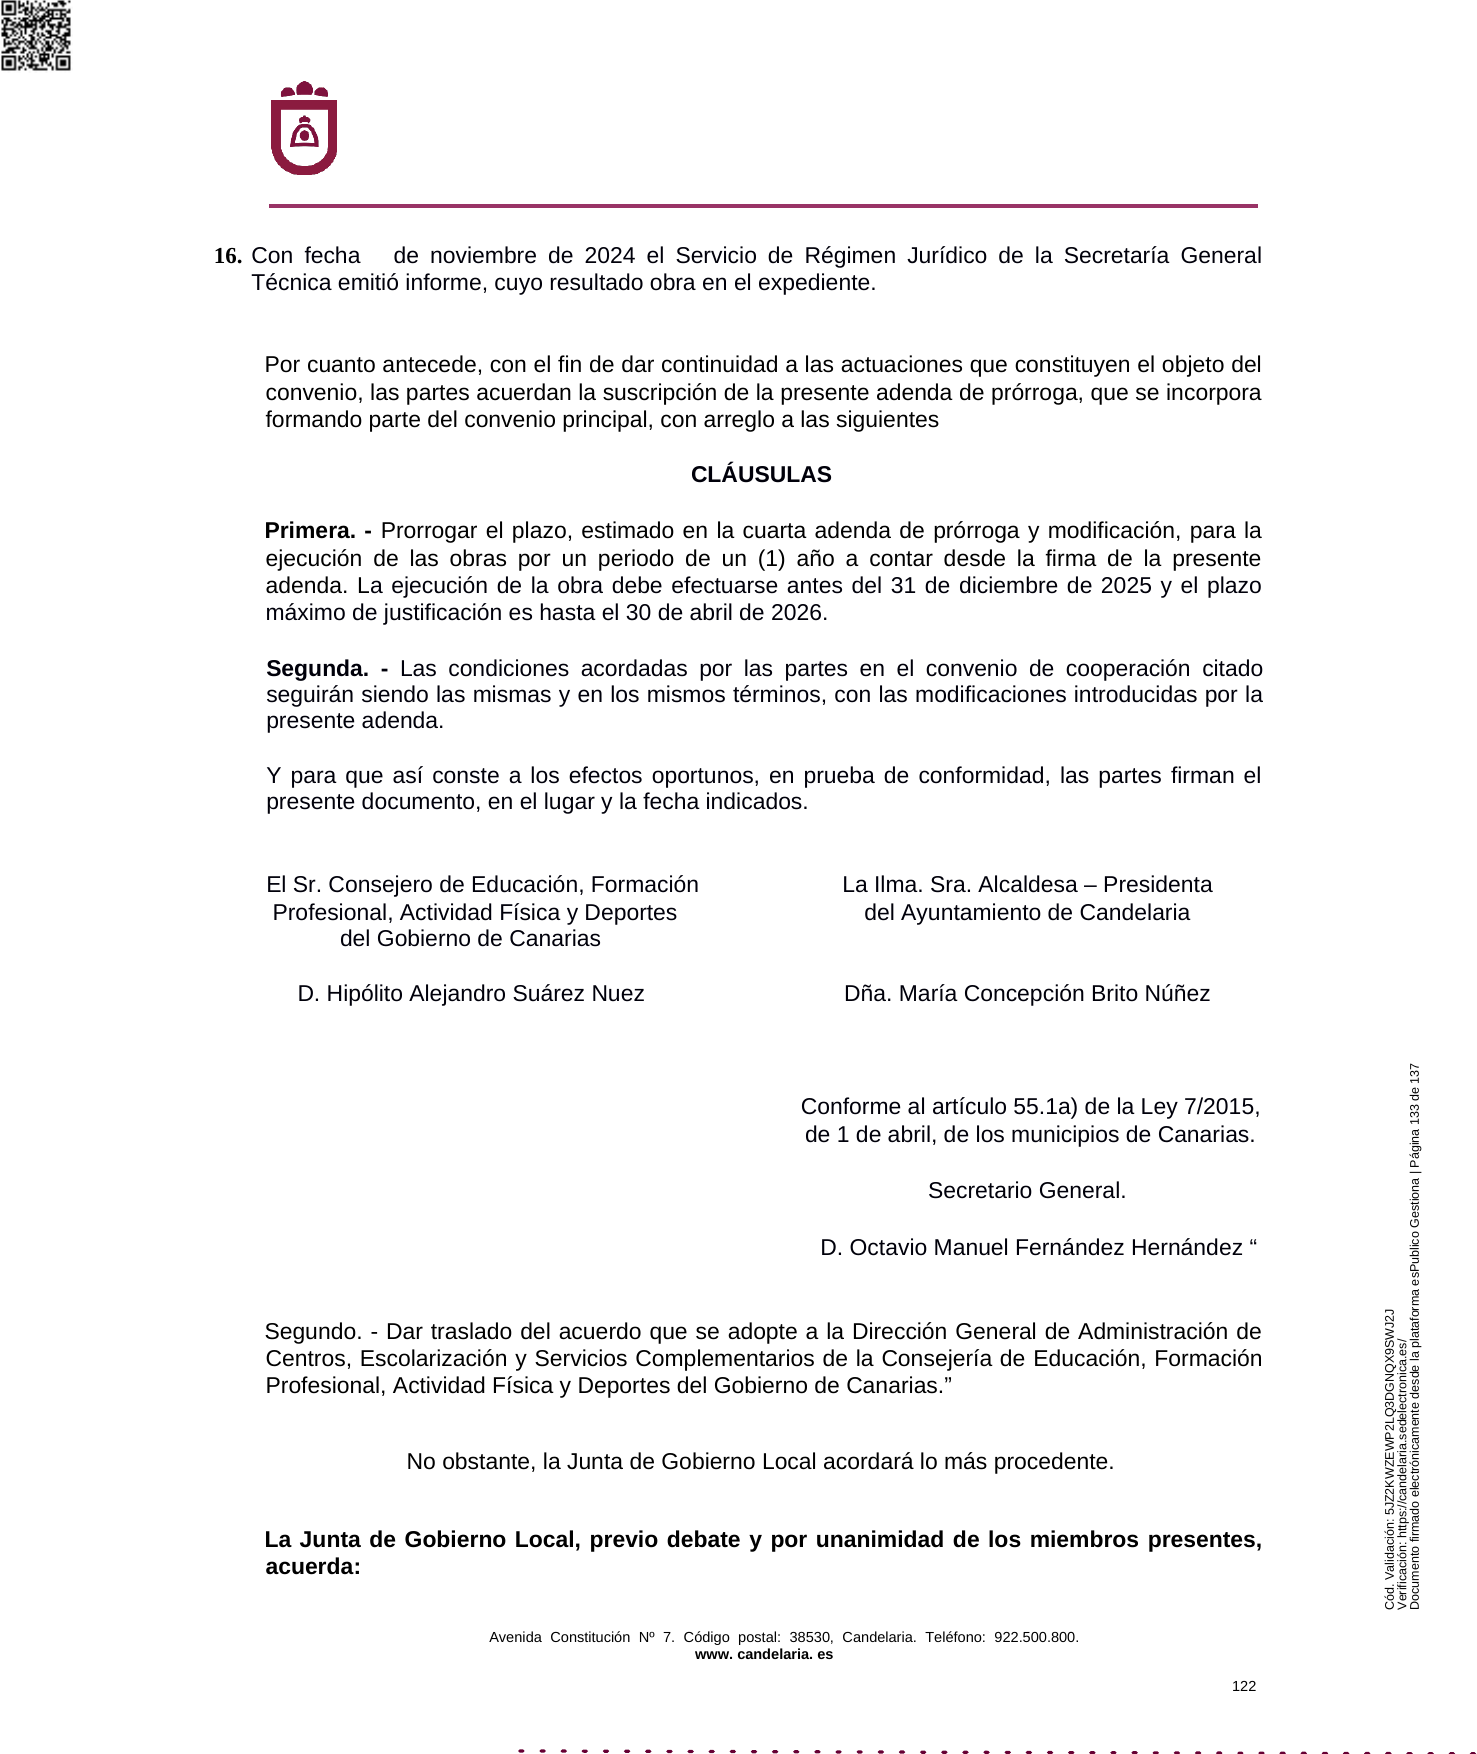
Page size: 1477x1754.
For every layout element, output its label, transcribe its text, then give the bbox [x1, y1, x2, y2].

table_cell de 1 de abril, de los municipios de Canarias. [801, 1121, 1267, 1177]
table_cell Secretario General. [801, 1177, 1267, 1233]
text Por cuanto antecede, con el fin de dar continuidad a las actuaciones que constituyen el objeto del convenio, las partes acuerdan la suscripción de la presente adenda de prórroga, que se incorpora formando parte del convenio principal, con arreglo a las siguientes [264, 351, 1263, 432]
table_header La Ilma. Sra. Alcaldesa – Presidenta [801, 871, 1267, 899]
table_cell Profesional, Actividad Física y Deportes del Gobierno de Canarias [266, 899, 801, 980]
table_cell [266, 1177, 801, 1233]
text La Junta de Gobierno Local, previo debate y por unanimidad de los miembros presentes, acuerda: [264, 1526, 1263, 1580]
table_cell Conforme al artículo 55.1a) de la Ley 7/2015, [801, 1093, 1267, 1121]
table_cell [266, 1093, 801, 1121]
table_cell D. Hipólito Alejandro Suárez Nuez [266, 980, 801, 1093]
text Segundo. - Dar traslado del acuerdo que se adopte a la Dirección General de Administración de Centros, Escolarización y Servicios Complementarios de la Consejería de Educación, Formación Profesional, Actividad Física y Deportes del Gobierno de Canarias.” [264, 1318, 1263, 1399]
table_cell [266, 1121, 801, 1177]
text D. Octavio Manuel Fernández Hernández “ [251, 1233, 1263, 1260]
text No obstante, la Junta de Gobierno Local acordará lo más procedente. [251, 1448, 1276, 1474]
list Con fecha de noviembre de 2024 el Servicio de Régimen Jurídico de la Secretaría General Técnica emitió informe, cuyo resultado obra en el expediente. [214, 242, 1264, 295]
subtitle CLÁUSULAS [252, 461, 1277, 488]
text Primera. - Prorrogar el plazo, estimado en la cuarta adenda de prórroga y modificación, para la ejecución de las obras por un periodo de un (1) año a contar desde la firma de la presente adenda. La ejecución de la obra debe efectuarse antes del 31 de diciembre de 2025 y el plazo máximo de justificación es hasta el 30 de abril de 2026. [264, 517, 1263, 625]
table_cell Dña. María Concepción Brito Núñez [801, 980, 1267, 1093]
text Segunda. - Las condiciones acordadas por las partes en el convenio de cooperación citado seguirán siendo las mismas y en los mismos términos, con las modificaciones introducidas por la presente adenda. [266, 654, 1264, 733]
text Y para que así conste a los efectos oportunos, en prueba de conformidad, las partes firman el presente documento, en el lugar y la fecha indicados. [266, 762, 1264, 815]
table_cell del Ayuntamiento de Candelaria [801, 899, 1267, 980]
table_header El Sr. Consejero de Educación, Formación [266, 871, 801, 899]
